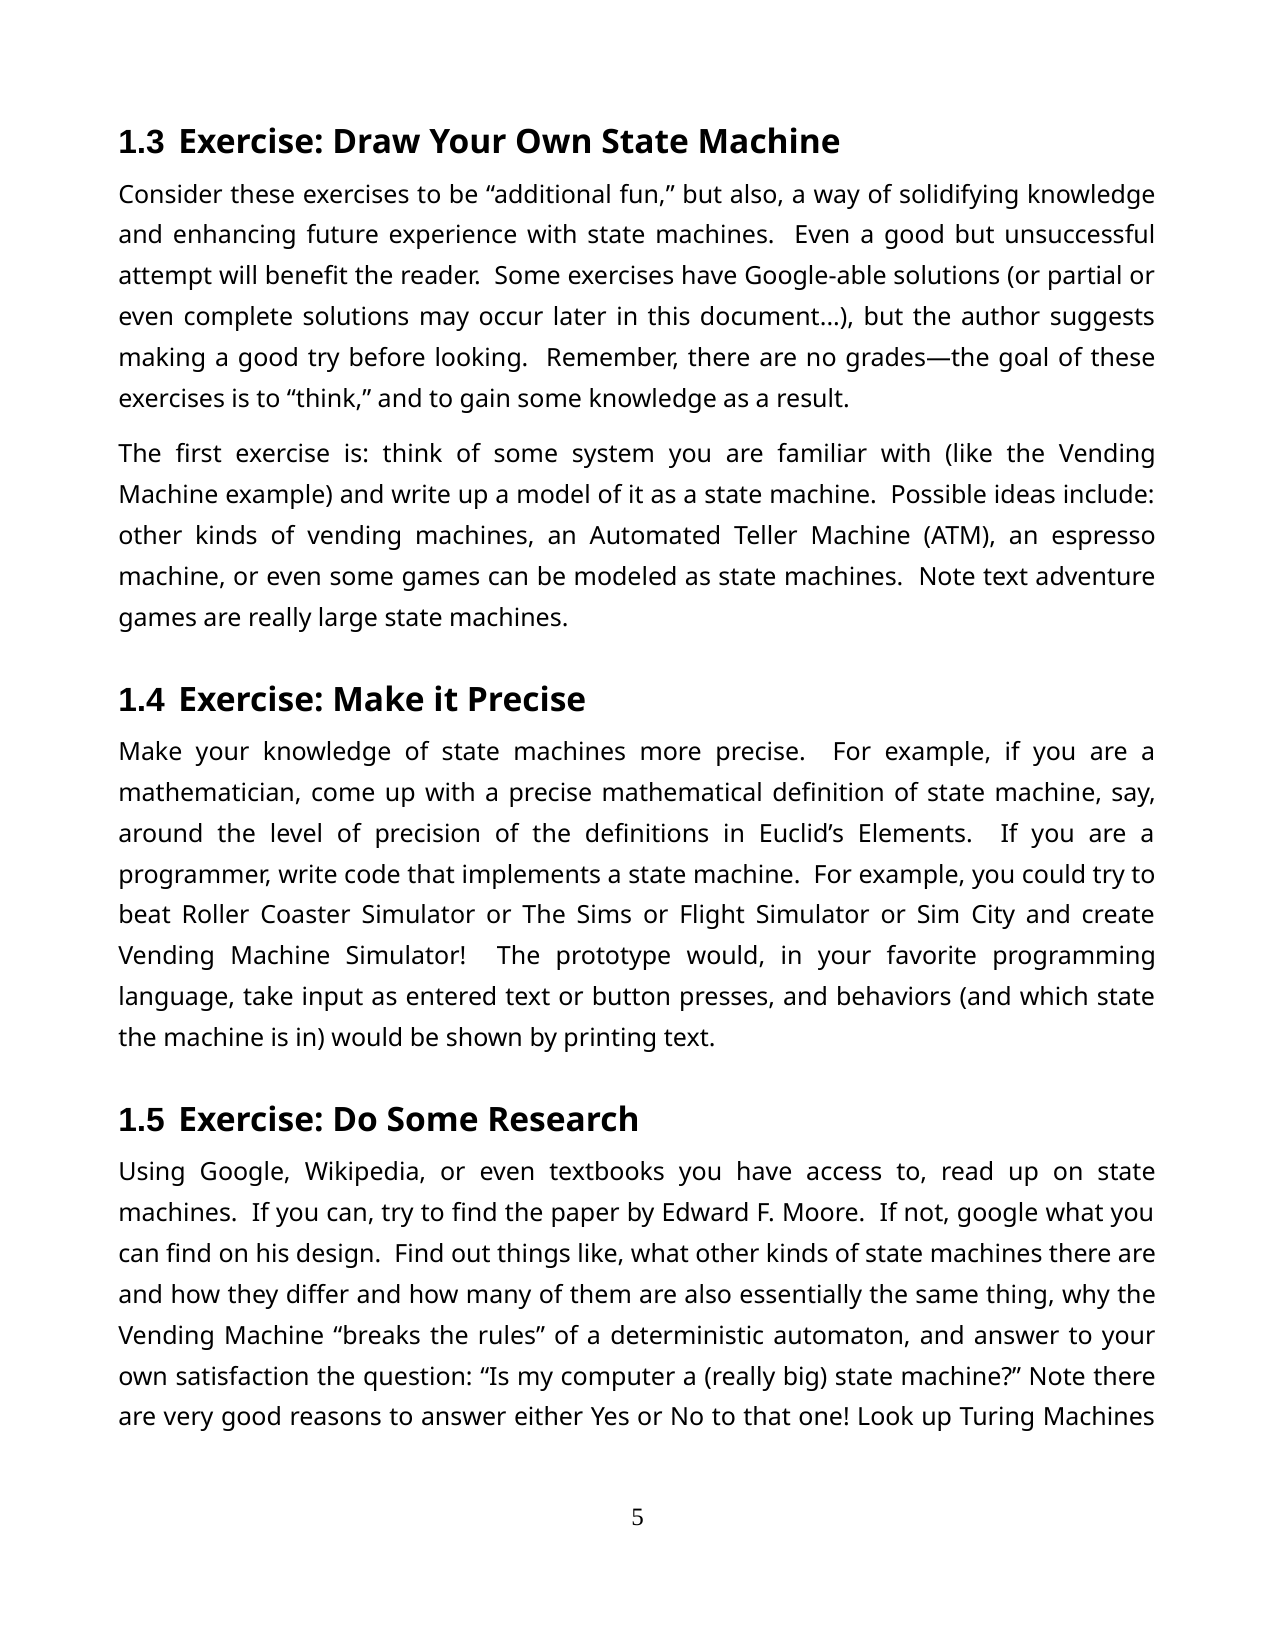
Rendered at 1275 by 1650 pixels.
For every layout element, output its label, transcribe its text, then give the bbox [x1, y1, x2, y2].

subtitle Exercise: Do Some Research [118, 1096, 1157, 1142]
subtitle Exercise: Draw Your Own State Machine [118, 118, 1157, 164]
text Make your knowledge of state machines more precise. For example, if you are a mathematician, come up with a precise mathematical definition of state machine, say, around the level of precision of the definitions in Euclid’s Elements. If you are a programmer, write code that implements a state machine. For example, you could try to beat Roller Coaster Simulator or The Sims or Flight Simulator or Sim City and create Vending Machine Simulator! The prototype would, in your favorite programming language, take input as entered text or button presses, and behaviors (and which state the machine is in) would be shown by printing text. [118, 734, 1157, 1054]
text The first exercise is: think of some system you are familiar with (like the Vending Machine example) and write up a model of it as a state machine. Possible ideas include: other kinds of vending machines, an Automated Teller Machine (ATM), an espresso machine, or even some games can be modeled as state machines. Note text adventure games are really large state machines. [118, 436, 1157, 633]
text Consider these exercises to be “additional fun,” but also, a way of solidifying knowledge and enhancing future experience with state machines. Even a good but unsuccessful attempt will benefit the reader. Some exercises have Google-able solutions (or partial or even complete solutions may occur later in this document...), but the author suggests making a good try before looking. Remember, there are no grades—the goal of these exercises is to “think,” and to gain some knowledge as a result. [118, 176, 1157, 414]
text Using Google, Wikipedia, or even textbooks you have access to, read up on state machines. If you can, try to find the paper by Edward F. Moore. If not, google what you can find on his design. Find out things like, what other kinds of state machines there are and how they differ and how many of them are also essentially the same thing, why the Vending Machine “breaks the rules” of a deterministic automaton, and answer to your own satisfaction the question: “Is my computer a (really big) state machine?” Note there are very good reasons to answer either Yes or No to that one! Look up Turing Machines [118, 1154, 1157, 1433]
subtitle Exercise: Make it Precise [118, 676, 1157, 721]
